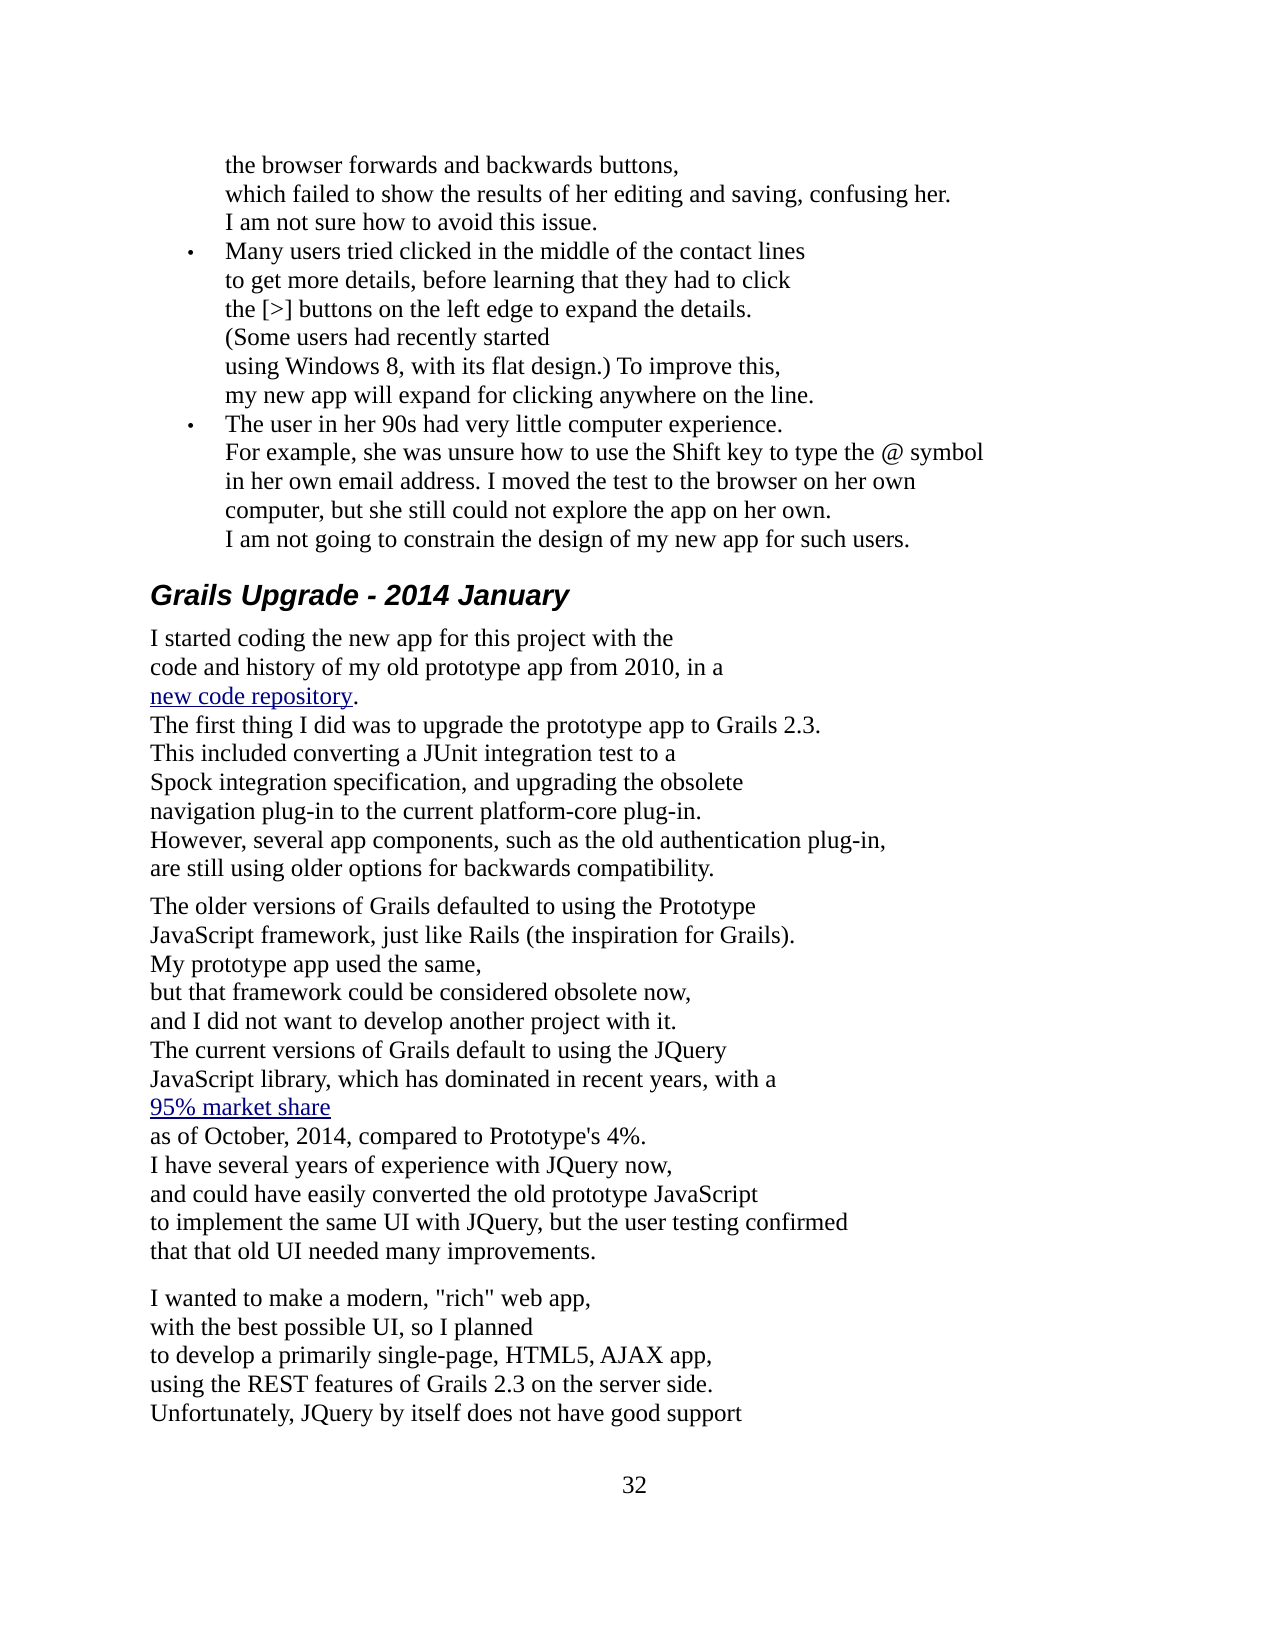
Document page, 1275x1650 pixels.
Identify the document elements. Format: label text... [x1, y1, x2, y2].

list Many users tried clicked in the middle of the contact lines to get more details, before learning that they had to click the [>] buttons on the left edge to expand the details. (Some users had recently started using Windows 8, with its flat design.) To improve this, my new app will expand for clicking anywhere on the line. [187, 236, 1125, 409]
list The user in her 90s had very little computer experience. For example, she was unsure how to use the Shift key to type the @ symbol in her own email address. I moved the test to the browser on her own computer, but she still could not explore the app on her own. I am not going to constrain the design of my new app for such users. [187, 409, 1125, 552]
text I wanted to make a modern, "rich" web app, with the best possible UI, so I planned to develop a primarily single-page, HTML5, AJAX app, using the REST features of Grails 2.3 on the server side. Unfortunately, JQuery by itself does not have good support [150, 1283, 1125, 1427]
text I started coding the new app for this project with the code and history of my old prototype app from 2010, in a new code repository. The first thing I did was to upgrade the prototype app to Grails 2.3. This included converting a JUnit integration test to a Spock integration specification, and upgrading the obsolete navigation plug-in to the current platform-core plug-in. However, several app components, such as the old authentication plug-in, are still using older options for backwards compatibility. [150, 623, 1125, 882]
subtitle Grails Upgrade - 2014 January [150, 577, 1125, 611]
list the browser forwards and backwards buttons, which failed to show the results of her editing and saving, confusing her. I am not sure how to avoid this issue. [187, 150, 1125, 236]
text The older versions of Grails defaulted to using the Prototype JavaScript framework, just like Rails (the inspiration for Grails). My prototype app used the same, but that framework could be considered obsolete now, and I did not want to develop another project with it. The current versions of Grails default to using the JQuery JavaScript library, which has dominated in recent years, with a 95% market share as of October, 2014, compared to Prototype's 4%. I have several years of experience with JQuery now, and could have easily converted the old prototype JavaScript to implement the same UI with JQuery, but the user testing confirmed that that old UI needed many improvements. [150, 891, 1125, 1265]
